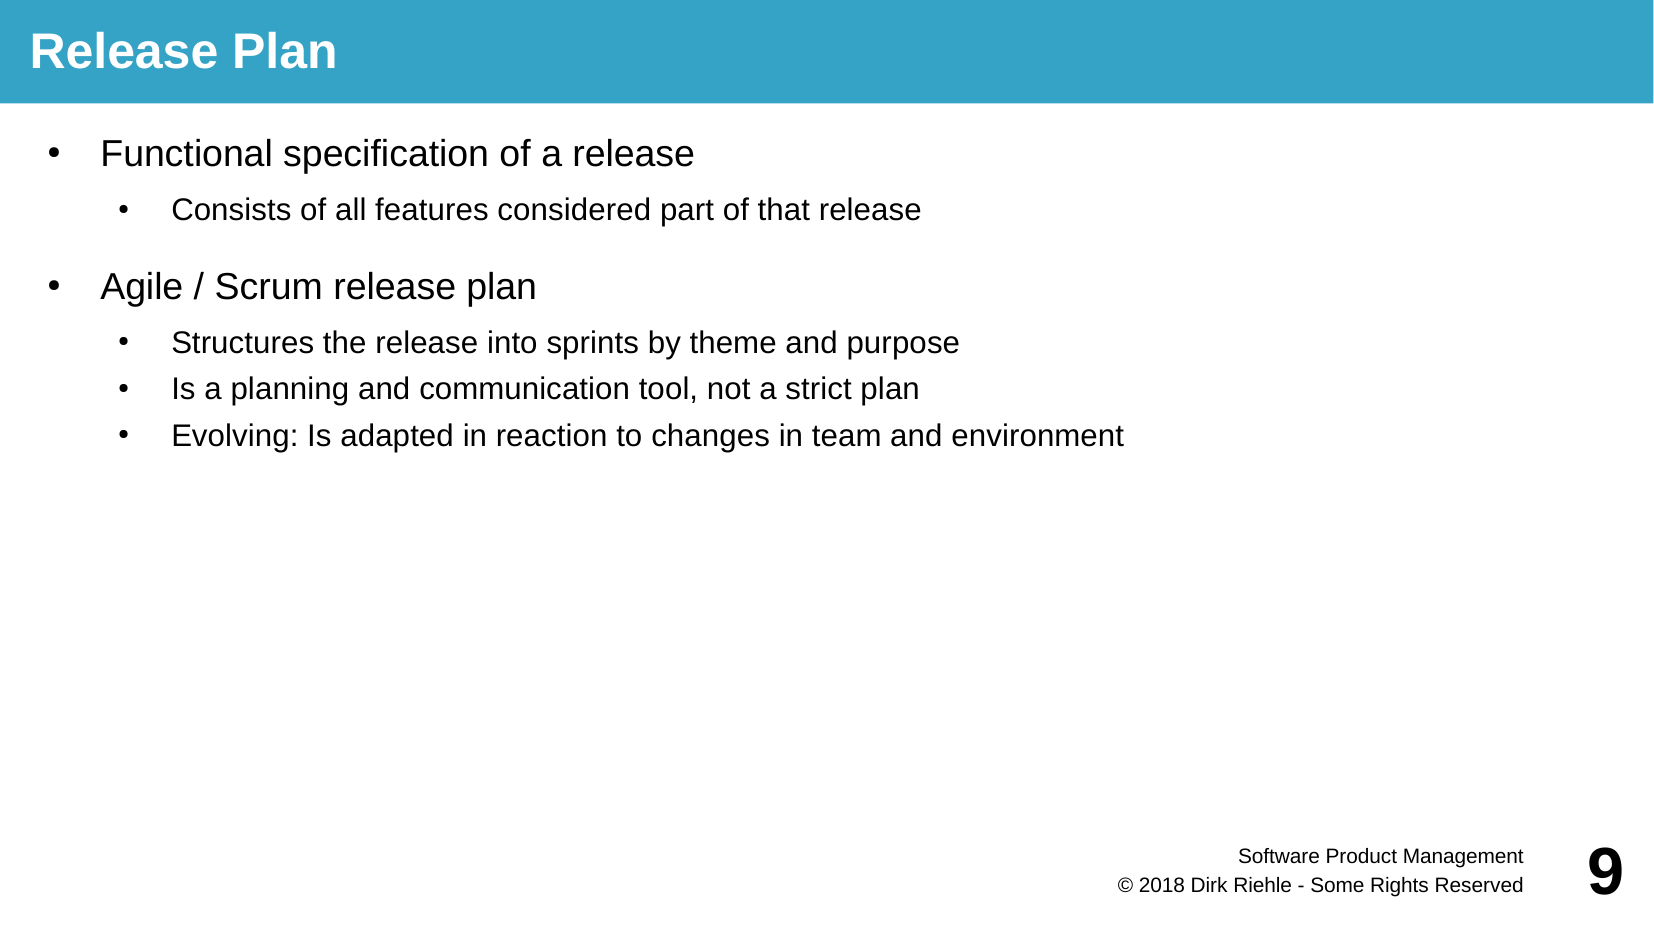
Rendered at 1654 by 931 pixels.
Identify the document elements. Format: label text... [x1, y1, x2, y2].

title Release Plan [0, 0, 1654, 104]
list Functional specification of a release Consists of all features considered part of that release Agile / Scrum release plan Structures the release into sprints by theme and purpose Is a planning and communication tool, not a strict plan Evolving: Is adapted in reaction to changes in team and environment [29, 132, 1625, 813]
